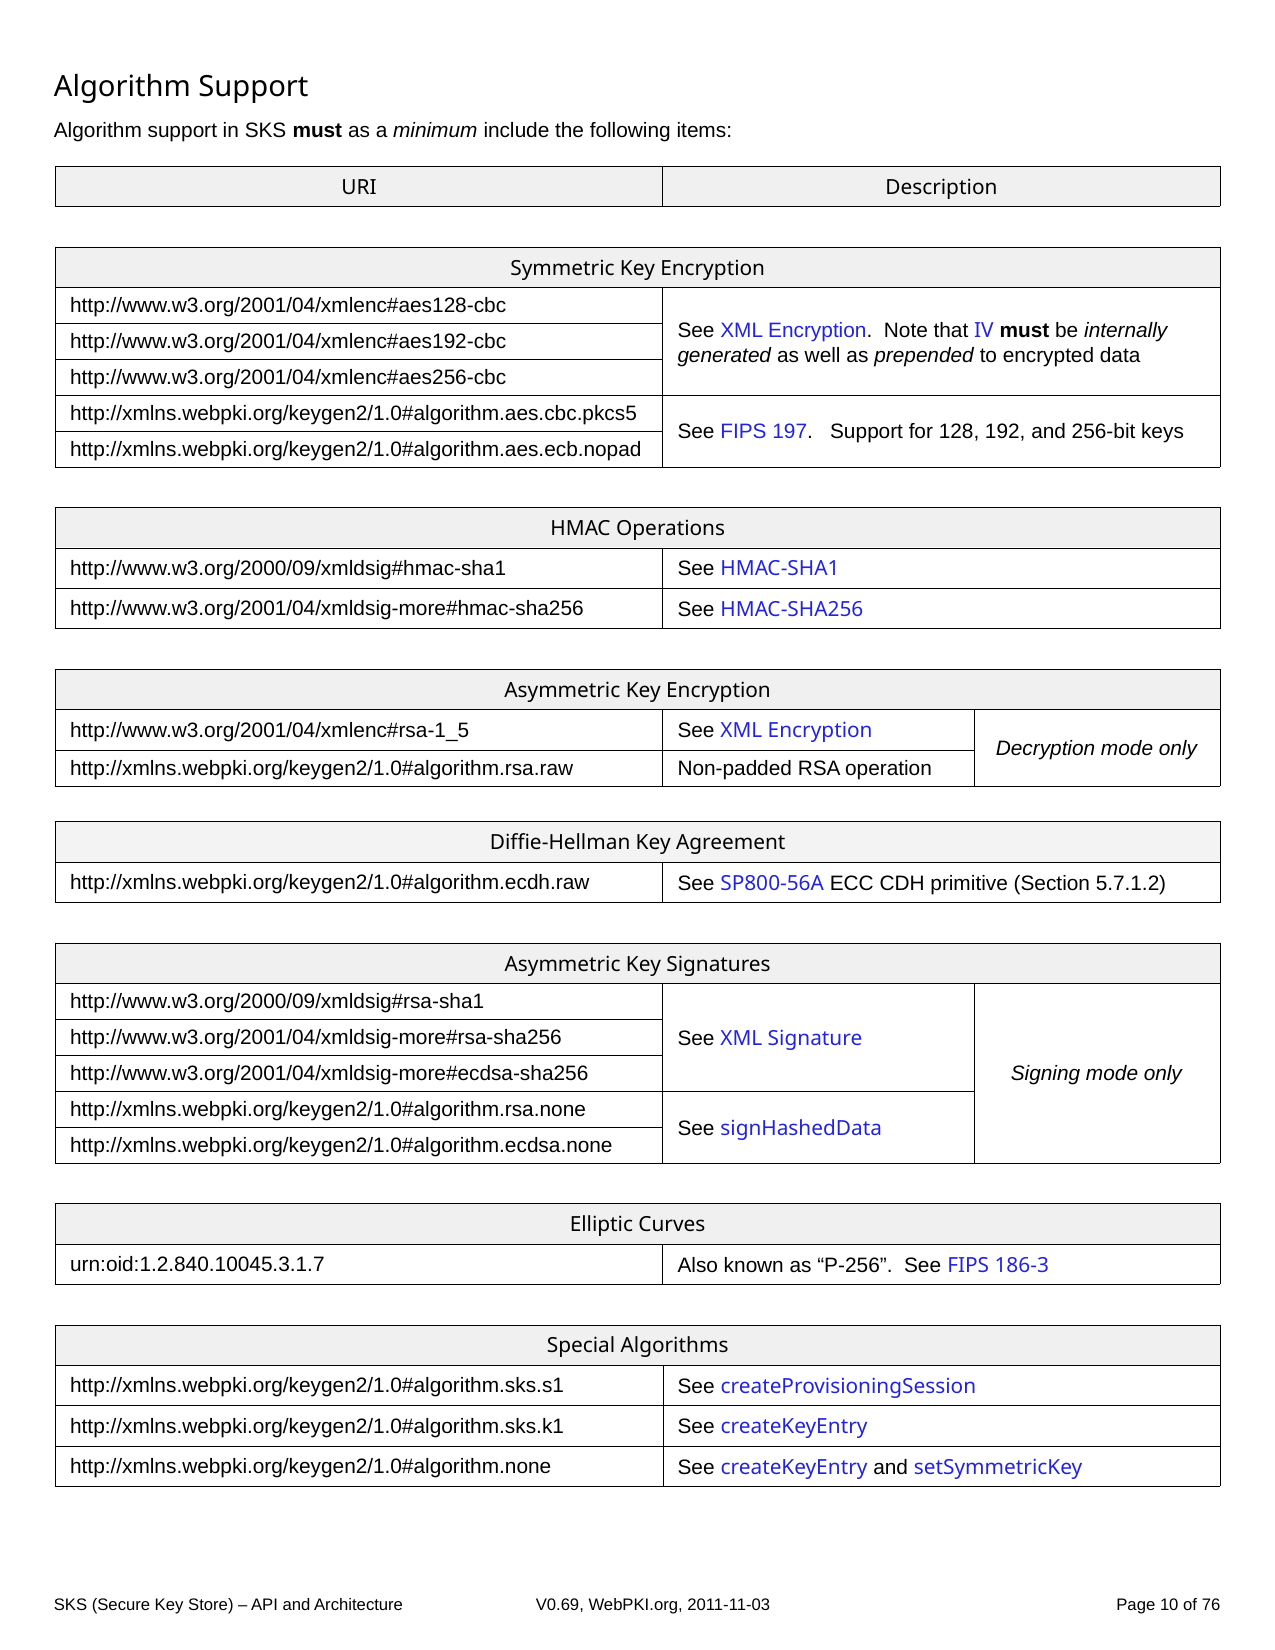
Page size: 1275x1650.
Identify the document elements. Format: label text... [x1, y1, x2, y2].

table_cell See FIPS 197. Support for 128, 192, and 256-bit keys [663, 396, 1220, 467]
table_cell [55, 787, 1220, 821]
table_cell See HMAC-SHA1 [663, 549, 1220, 588]
table_cell Decryption mode only [975, 710, 1220, 786]
table_cell See XML Encryption [663, 710, 974, 749]
table_header [55, 1285, 1220, 1324]
table_cell http://www.w3.org/2001/04/xmlenc#aes256-cbc [56, 360, 662, 395]
table_cell See createKeyEntry [664, 1406, 1220, 1446]
table_cell http://www.w3.org/2001/04/xmlenc#aes192-cbc [56, 324, 662, 359]
table_header URI [56, 167, 662, 206]
table_cell http://xmlns.webpki.org/keygen2/1.0#algorithm.ecdsa.none [56, 1128, 662, 1163]
table_cell Symmetric Key Encryption [56, 248, 1220, 287]
table_cell http://xmlns.webpki.org/keygen2/1.0#algorithm.sks.k1 [56, 1406, 663, 1446]
table_cell [55, 1164, 1220, 1203]
table_cell [55, 629, 1220, 669]
table_cell http://xmlns.webpki.org/keygen2/1.0#algorithm.aes.ecb.nopad [56, 432, 662, 467]
table_cell http://www.w3.org/2001/04/xmldsig-more#hmac-sha256 [56, 589, 662, 628]
table_cell Elliptic Curves [56, 1204, 1220, 1244]
table_cell http://xmlns.webpki.org/keygen2/1.0#algorithm.sks.s1 [56, 1366, 663, 1405]
table_cell Non-padded RSA operation [663, 751, 974, 786]
table_cell HMAC Operations [56, 508, 1220, 547]
table_cell http://xmlns.webpki.org/keygen2/1.0#algorithm.rsa.none [56, 1092, 662, 1127]
table_cell http://www.w3.org/2001/04/xmlenc#aes128-cbc [56, 288, 662, 323]
table_cell http://xmlns.webpki.org/keygen2/1.0#algorithm.rsa.raw [56, 751, 662, 786]
table_cell See signHashedData [663, 1092, 974, 1163]
table_cell [55, 903, 1220, 943]
table_cell http://xmlns.webpki.org/keygen2/1.0#algorithm.ecdh.raw [56, 863, 662, 902]
table_cell http://www.w3.org/2001/04/xmldsig-more#rsa-sha256 [56, 1020, 662, 1055]
table_cell http://www.w3.org/2000/09/xmldsig#rsa-sha1 [56, 984, 662, 1019]
table_cell Diffie-Hellman Key Agreement [56, 822, 1220, 862]
table_cell http://www.w3.org/2001/04/xmldsig-more#ecdsa-sha256 [56, 1056, 662, 1091]
table_cell http://xmlns.webpki.org/keygen2/1.0#algorithm.aes.cbc.pkcs5 [56, 396, 662, 431]
subtitle Algorithm Support [54, 66, 1221, 105]
table_cell Also known as “P-256”. See FIPS 186-3 [663, 1245, 1220, 1284]
table_cell See createProvisioningSession [664, 1366, 1220, 1405]
table_cell http://xmlns.webpki.org/keygen2/1.0#algorithm.none [56, 1447, 663, 1486]
table_cell urn:oid:1.2.840.10045.3.1.7 [56, 1245, 662, 1284]
table_cell [55, 207, 1220, 247]
table_cell http://www.w3.org/2001/04/xmlenc#rsa-1_5 [56, 710, 662, 749]
table_cell See SP800-56A ECC CDH primitive (Section 5.7.1.2) [663, 863, 1220, 902]
table_cell See HMAC-SHA256 [663, 589, 1220, 628]
table_cell See XML Signature [663, 984, 974, 1091]
table_cell See XML Encryption. Note that IV must be internally generated as well as prepended to encrypted data [663, 288, 1220, 395]
table_header Description [663, 167, 1220, 206]
table_cell Special Algorithms [56, 1326, 1220, 1365]
table_cell See createKeyEntry and setSymmetricKey [664, 1447, 1220, 1486]
table_cell Signing mode only [975, 984, 1220, 1163]
text Algorithm support in SKS must as a minimum include the following items: [54, 118, 1221, 166]
table_cell http://www.w3.org/2000/09/xmldsig#hmac-sha1 [56, 549, 662, 588]
table_cell Asymmetric Key Encryption [56, 670, 1220, 709]
table_cell [55, 468, 1220, 507]
table_cell Asymmetric Key Signatures [56, 944, 1220, 983]
